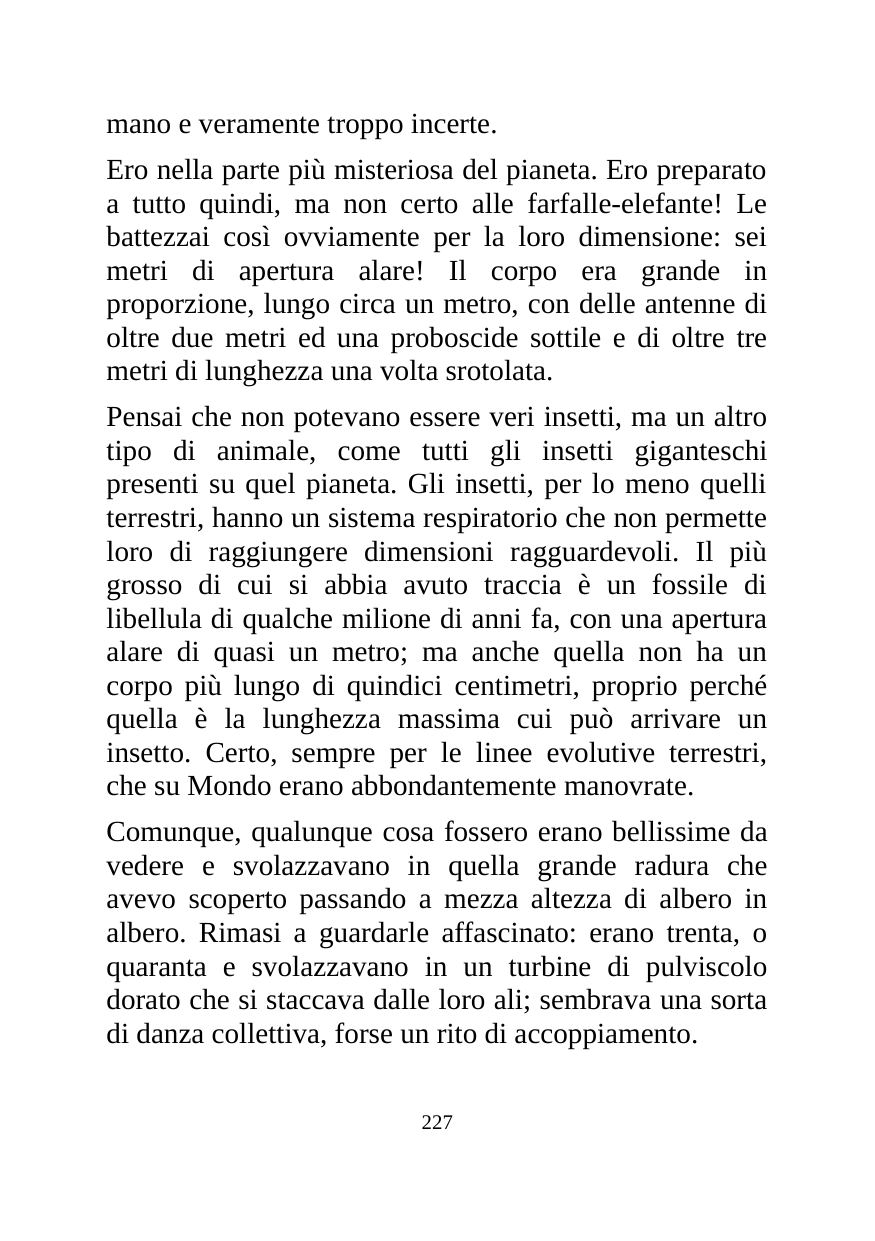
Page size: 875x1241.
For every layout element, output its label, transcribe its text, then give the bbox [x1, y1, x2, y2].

text Ero nella parte più misteriosa del pianeta. Ero preparato a tutto quindi, ma non certo alle farfalle-elefante! Le battezzai così ovviamente per la loro dimensione: sei metri di apertura alare! Il corpo era grande in proporzione, lungo circa un metro, con delle antenne di oltre due metri ed una proboscide sottile e di oltre tre metri di lunghezza una volta srotolata. [106, 152, 768, 387]
text mano e veramente troppo incerte. [106, 106, 768, 140]
text Comunque, qualunque cosa fossero erano bellissime da vedere e svolazzavano in quella grande radura che avevo scoperto passando a mezza altezza di albero in albero. Rimasi a guardarle affascinato: erano trenta, o quaranta e svolazzavano in un turbine di pulviscolo dorato che si staccava dalle loro ali; sembrava una sorta di danza collettiva, forse un rito di accoppiamento. [106, 814, 768, 1049]
text Pensai che non potevano essere veri insetti, ma un altro tipo di animale, come tutti gli insetti giganteschi presenti su quel pianeta. Gli insetti, per lo meno quelli terrestri, hanno un sistema respiratorio che non permette loro di raggiungere dimensioni ragguardevoli. Il più grosso di cui si abbia avuto traccia è un fossile di libellula di qualche milione di anni fa, con una apertura alare di quasi un metro; ma anche quella non ha un corpo più lungo di quindici centimetri, proprio perché quella è la lunghezza massima cui può arrivare un insetto. Certo, sempre per le linee evolutive terrestri, che su Mondo erano abbondantemente manovrate. [106, 399, 768, 802]
